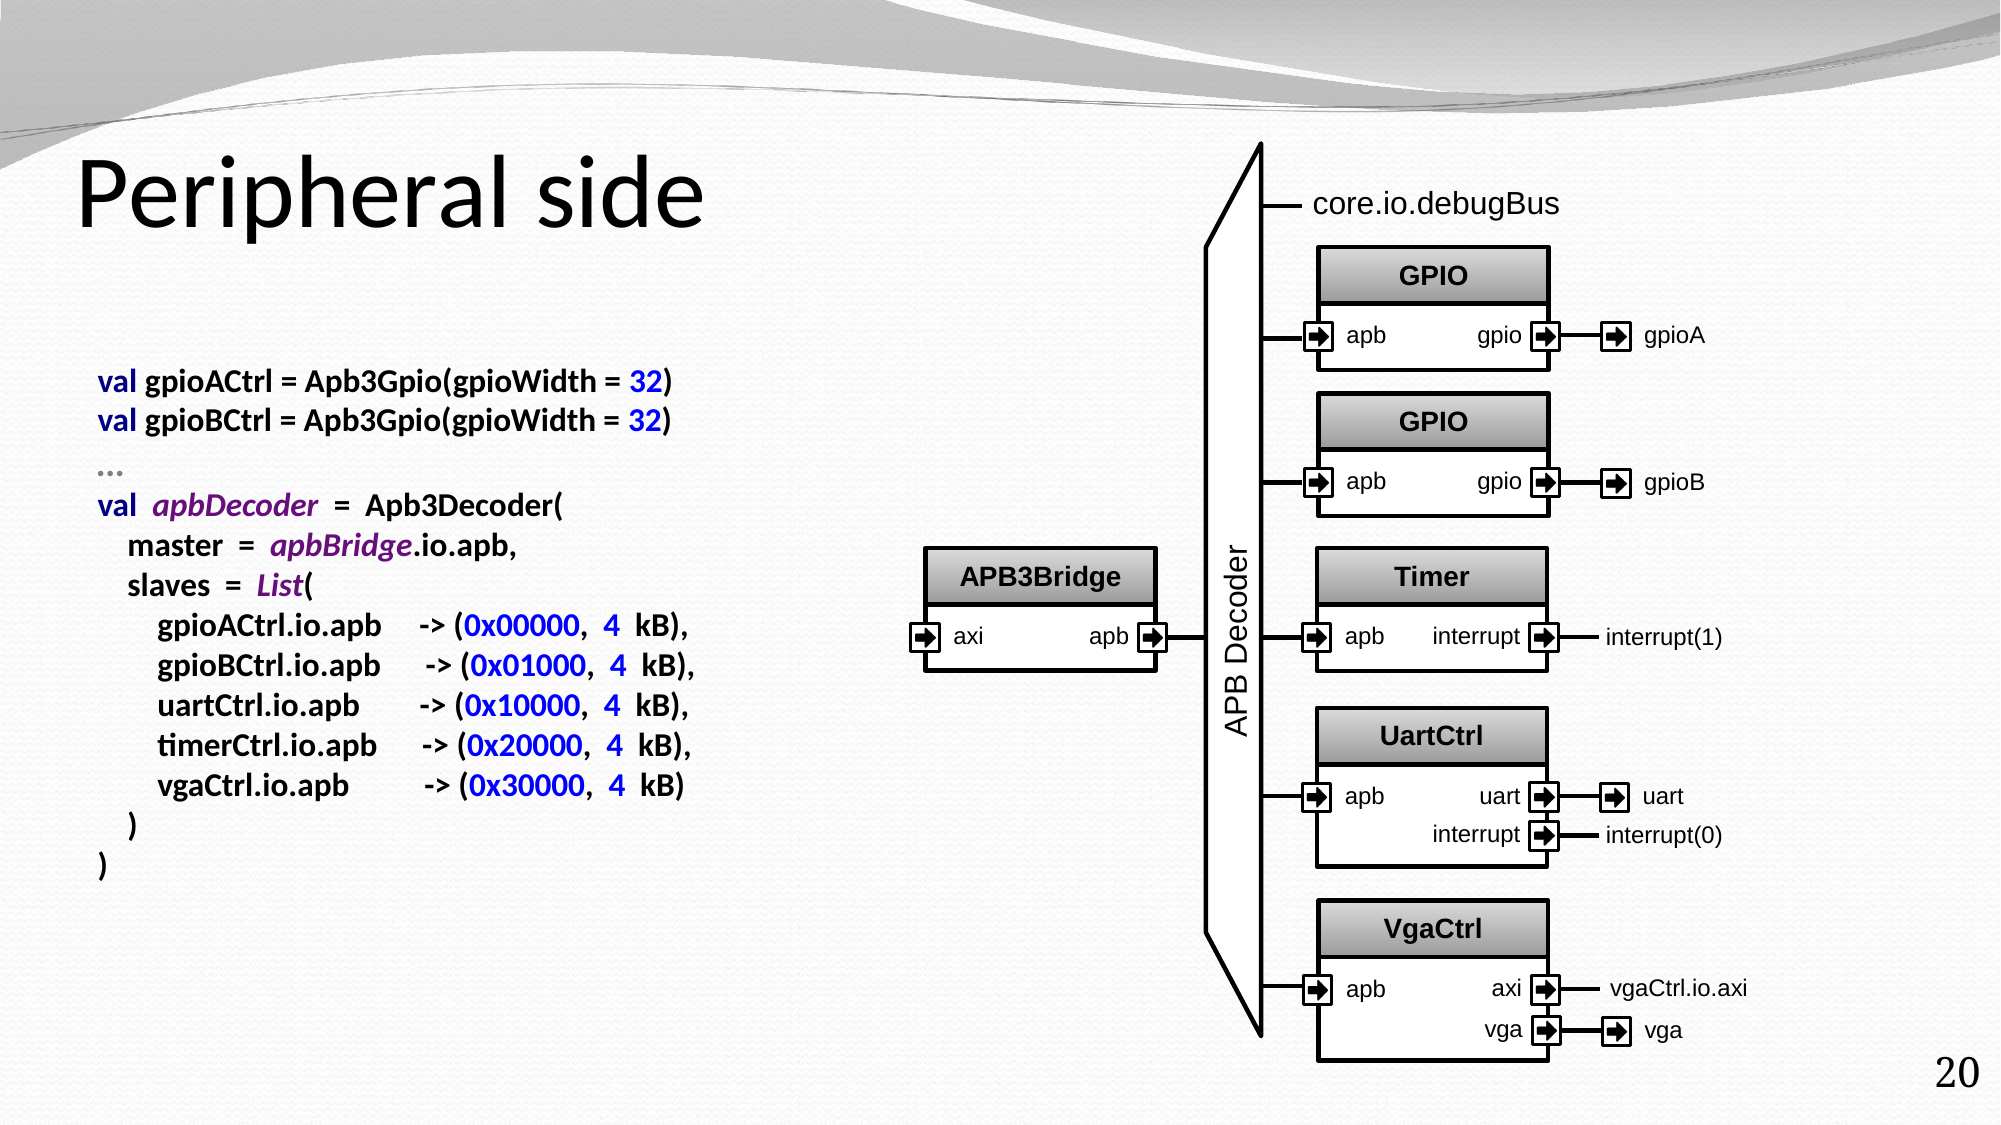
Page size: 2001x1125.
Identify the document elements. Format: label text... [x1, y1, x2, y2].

title Peripheral side [75, 60, 1426, 248]
text_box val gpioACtrl = Apb3Gpio(gpioWidth = 32) val gpioBCtrl = Apb3Gpio(gpioWidth = 32) … val apbDecoder = Apb3Decoder( master = apbBridge.io.apb, slaves = List( gpioACtrl.io.apb -> (0x00000, 4 kB), gpioBCtrl.io.apb -> (0x01000, 4 kB), uartCtrl.io.apb -> (0x10000, 4 kB), timerCtrl.io.apb -> (0x20000, 4 kB), vgaCtrl.io.apb -> (0x30000, 4 kB) ) ) [82, 271, 910, 1125]
picture [0, 0, 2001, 1125]
text_box [1813, 1042, 1981, 1103]
